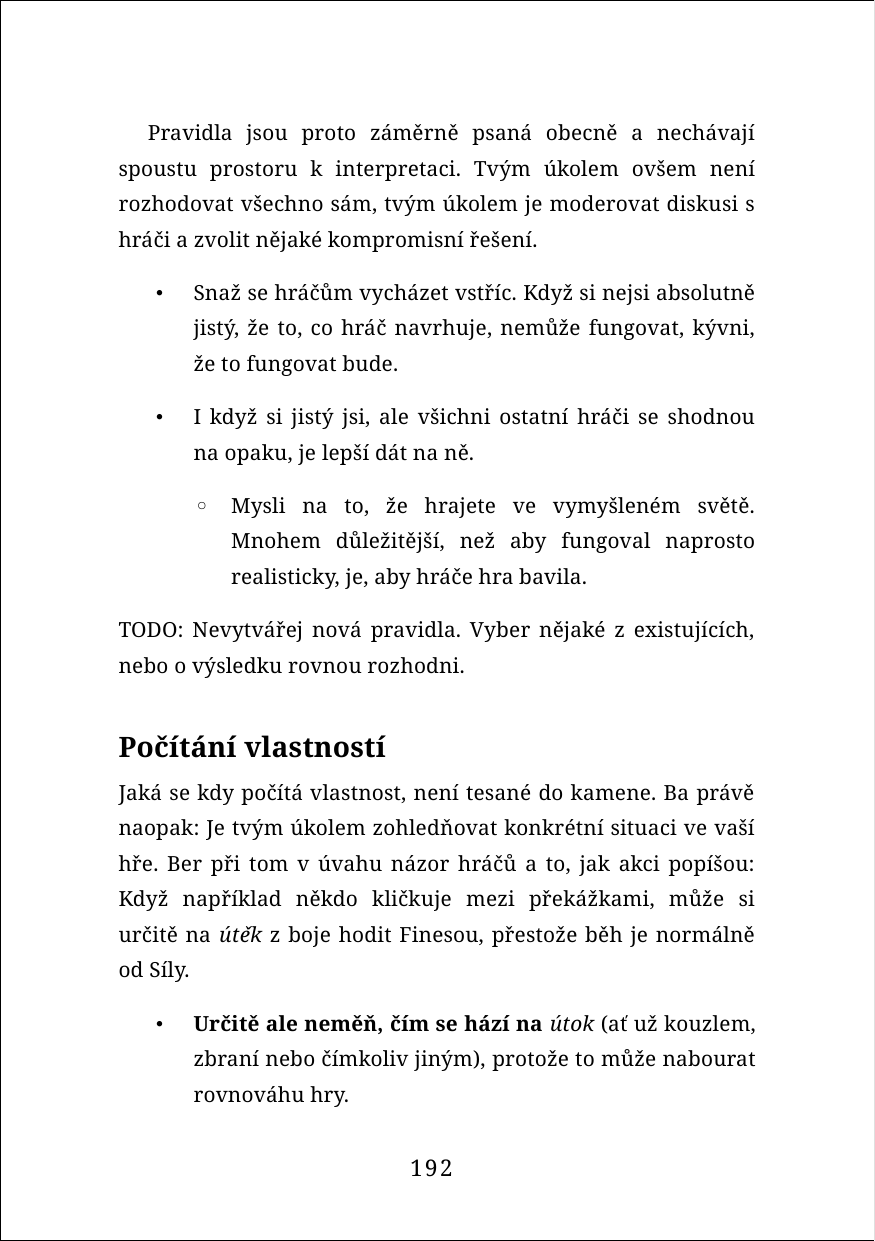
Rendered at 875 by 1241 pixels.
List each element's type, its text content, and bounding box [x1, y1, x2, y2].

text Jaká se kdy počítá vlastnost, není tesané do kamene. Ba právě naopak: Je tvým úkolem zohledňovat konkrétní situaci ve vaší hře. Ber při tom v úvahu názor hráčů a to, jak akci popíšou: Když například někdo kličkuje mezi překážkami, může si určitě na útěk z boje hodit Finesou, přestože běh je normálně od Síly. [118, 778, 756, 984]
list I když si jistý jsi, ale všichni ostatní hráči se shodnou na opaku, je lepší dát na ně. [156, 402, 756, 466]
list Určitě ale neměň, čím se hází na útok (ať už kouzlem, zbraní nebo čímkoliv jiným), protože to může nabourat rovnováhu hry. [156, 1009, 756, 1108]
text TODO: Nevytvářej nová pravidla. Vyber nějaké z existujících, nebo o výsledku rovnou rozhodni. [118, 615, 756, 679]
subtitle Počítání vlastností [118, 728, 756, 766]
list Mysli na to, že hrajete ve vymyšleném světě. Mnohem důležitější, než aby fungoval naprosto realisticky, je, aby hráče hra bavila. [193, 491, 756, 591]
text Pravidla jsou proto záměrně psaná obecně a nechávají spoustu prostoru k interpretaci. Tvým úkolem ovšem není rozhodovat všechno sám, tvým úkolem je moderovat diskusi s hráči a zvolit nějaké kompromisní řešení. [118, 118, 756, 253]
list Snaž se hráčům vycházet vstříc. Když si nejsi absolutně jistý, že to, co hráč navrhuje, nemůže fungovat, kývni, že to fungovat bude. [156, 278, 756, 377]
